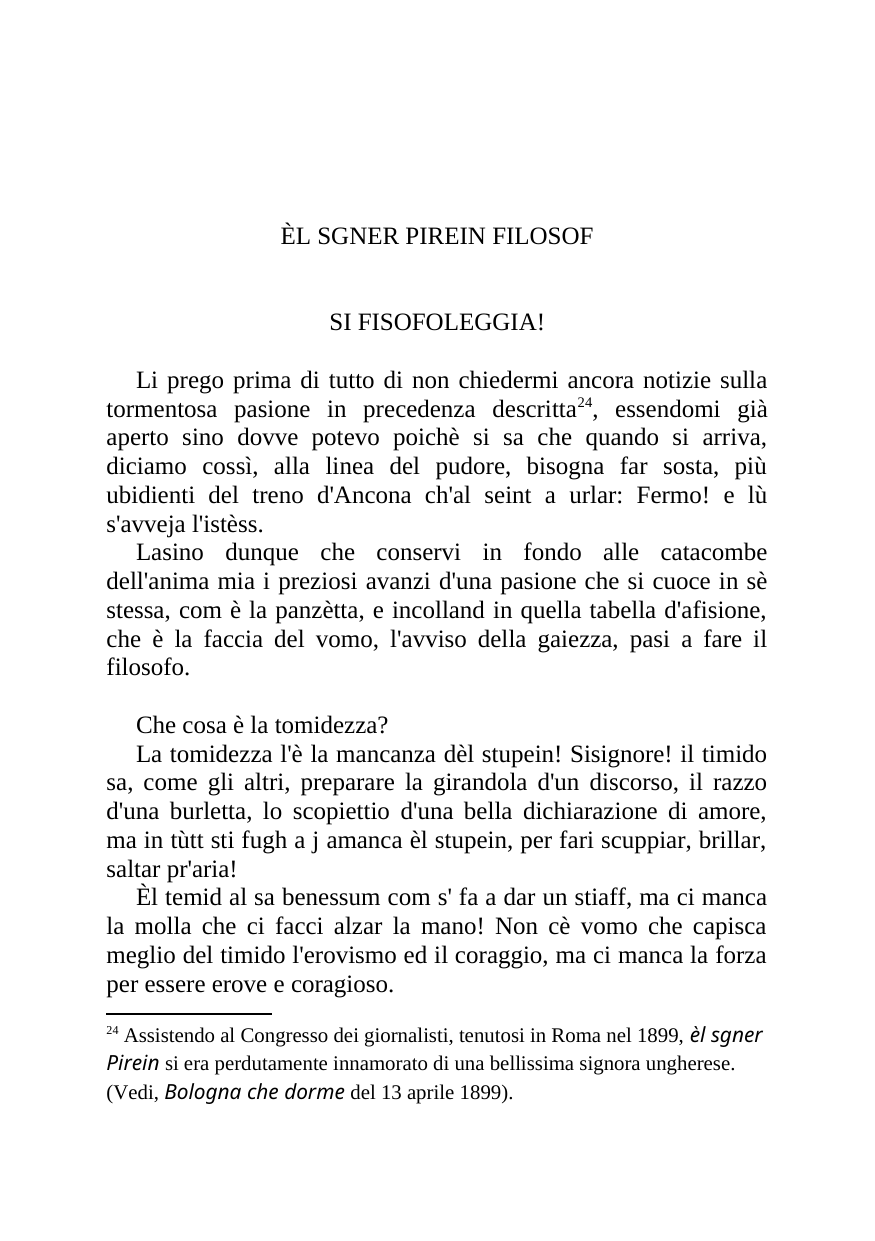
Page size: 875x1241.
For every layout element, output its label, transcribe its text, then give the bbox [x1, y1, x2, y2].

text Li prego prima di tutto di non chiedermi ancora notizie sulla tormentosa pasione in precedenza descritta, essendomi già aperto sino dovve potevo poichè si sa che quando si arriva, diciamo cossì, alla linea del pudore, bisogna far sosta, più ubidienti del treno d'Ancona ch'al seint a urlar: Fermo! e lù s'avveja l'istèss. [106, 365, 768, 537]
text ÈL SGNER PIREIN FILOSOF [106, 221, 768, 250]
text Lasino dunque che conservi in fondo alle catacombe dell'anima mia i preziosi avanzi d'una pasione che si cuoce in sè stessa, com è la panzètta, e incolland in quella tabella d'afisione, che è la faccia del vomo, l'avviso della gaiezza, pasi a fare il filosofo. [106, 537, 768, 681]
text Èl temid al sa benessum com s' fa a dar un stiaff, ma ci manca la molla che ci facci alzar la mano! Non cè vomo che capisca meglio del timido l'erovismo ed il coraggio, ma ci manca la forza per essere erove e coragioso. [106, 882, 768, 997]
text Che cosa è la tomidezza? [106, 710, 768, 739]
text Assistendo al Congresso dei giornalisti, tenutosi in Roma nel 1899, èl sgner Pirein si era perdutamente innamorato di una bellissima signora ungherese. (Vedi, Bologna che dorme del 13 aprile 1899). [106, 1020, 768, 1105]
text La tomidezza l'è la mancanza dèl stupein! Sisignore! il timido sa, come gli altri, preparare la girandola d'un discorso, il razzo d'una burletta, lo scopiettio d'una bella dichiarazione di amore, ma in tùtt sti fugh a j amanca èl stupein, per fari scuppiar, brillar, saltar pr'aria! [106, 739, 768, 882]
text SI FISOFOLEGGIA! [106, 307, 768, 336]
